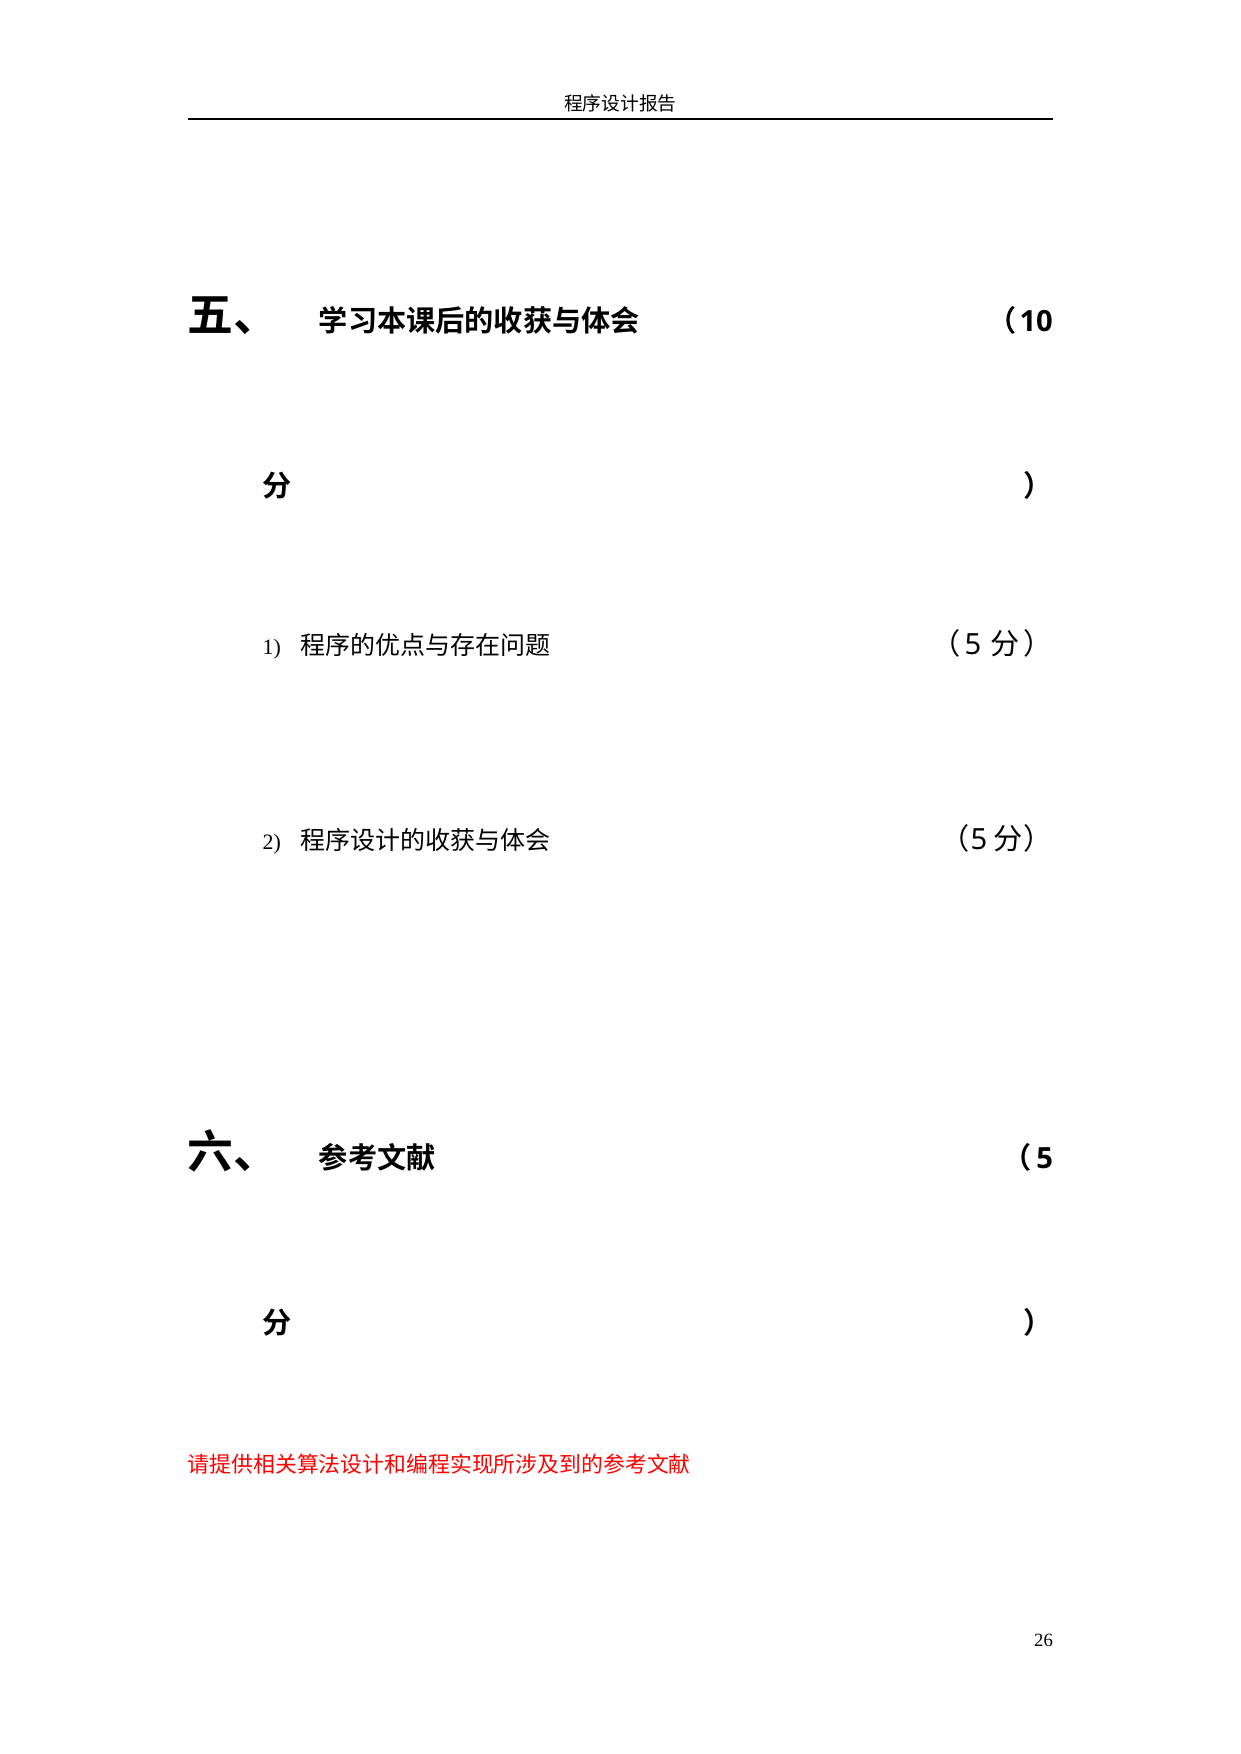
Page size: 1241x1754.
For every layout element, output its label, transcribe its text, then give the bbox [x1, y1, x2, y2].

subtitle 学习本课后的收获与体会 （10分） [187, 262, 1053, 516]
list 程序设计的收获与体会 （5分） [262, 804, 1053, 869]
list 程序的优点与存在问题 （5分） [262, 609, 1053, 674]
text 请提供相关算法设计和编程实现所涉及到的参考文献 [187, 1447, 1053, 1479]
subtitle 参考文献 （5分） [187, 1100, 1053, 1353]
